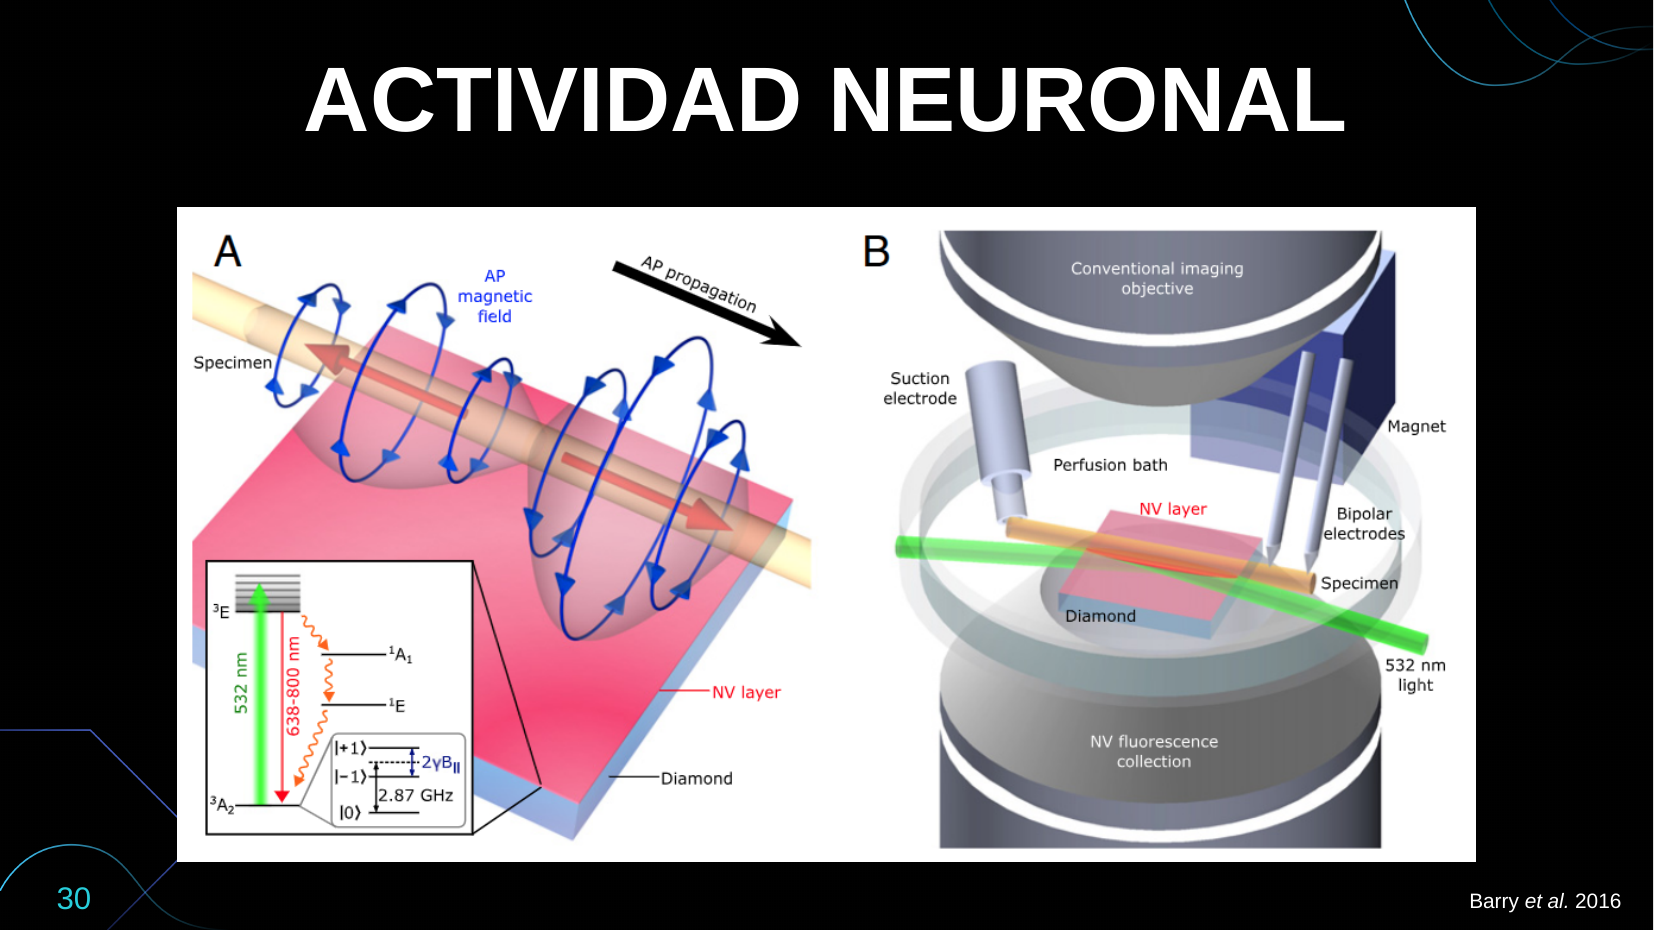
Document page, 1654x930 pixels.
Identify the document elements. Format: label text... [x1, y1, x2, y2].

text_box ACTIVIDAD NEURONAL [289, 40, 1364, 159]
picture [0, 0, 1654, 930]
text_box [42, 873, 215, 930]
text_box Barry et al. 2016 [1454, 881, 1637, 920]
